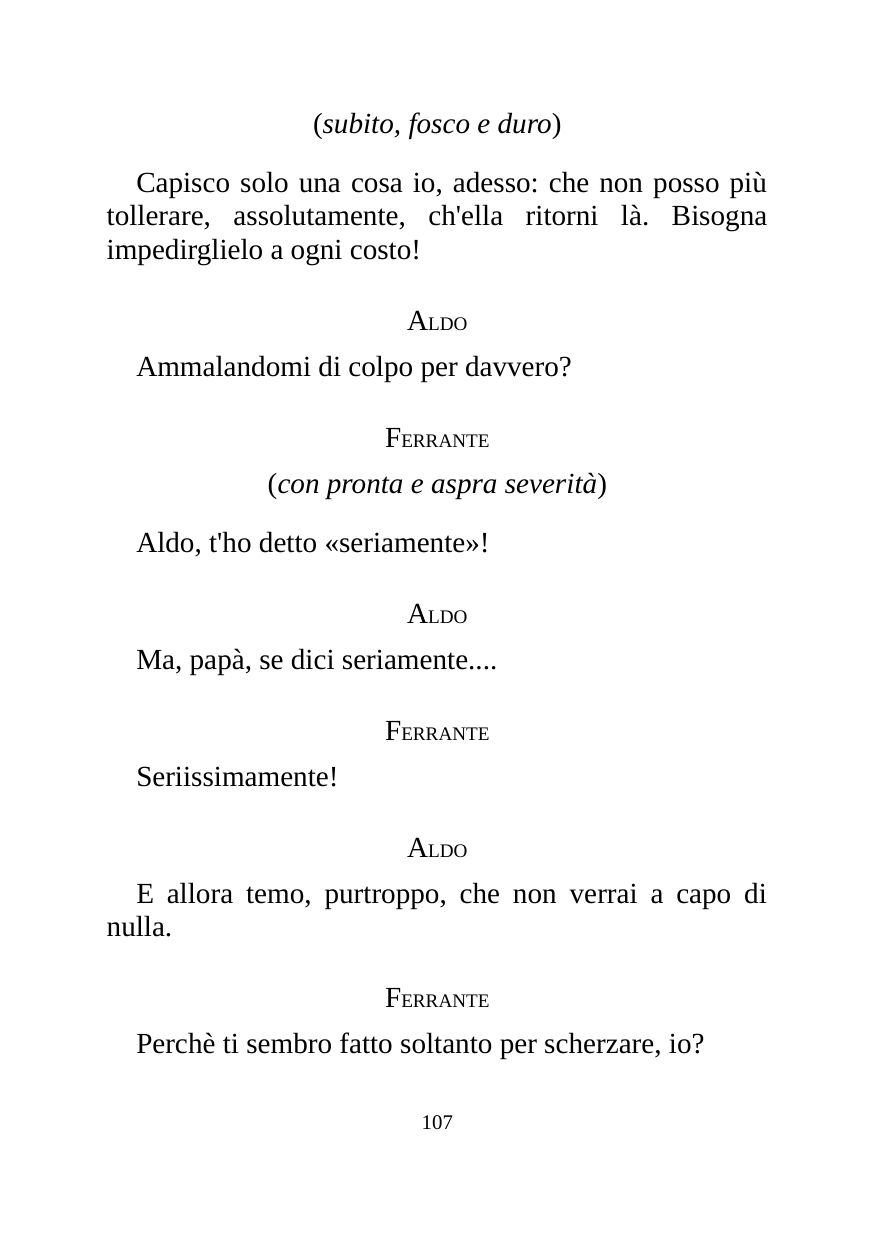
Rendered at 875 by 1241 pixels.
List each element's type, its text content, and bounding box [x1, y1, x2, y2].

text (subito, fosco e duro) [106, 106, 768, 140]
text Aldo, t'ho detto «seriamente»! [106, 525, 768, 558]
text (con pronta e aspra severità) [106, 466, 768, 500]
text Ma, papà, se dici seriamente.... [106, 642, 768, 675]
text E allora temo, purtroppo, che non verrai a capo di nulla. [106, 876, 768, 943]
text Aldo [106, 596, 768, 629]
text Aldo [106, 303, 768, 337]
text Aldo [106, 830, 768, 863]
text Perchè ti sembro fatto soltanto per scherzare, io? [106, 1027, 768, 1060]
text Ferrante [106, 713, 768, 746]
text Ammalandomi di colpo per davvero? [106, 349, 768, 383]
text Seriissimamente! [106, 759, 768, 792]
text Ferrante [106, 981, 768, 1014]
text Capisco solo una cosa io, adesso: che non posso più tollerare, assolutamente, ch'ella ritorni là. Bisogna impedirglielo a ogni costo! [106, 165, 768, 266]
text Ferrante [106, 420, 768, 454]
